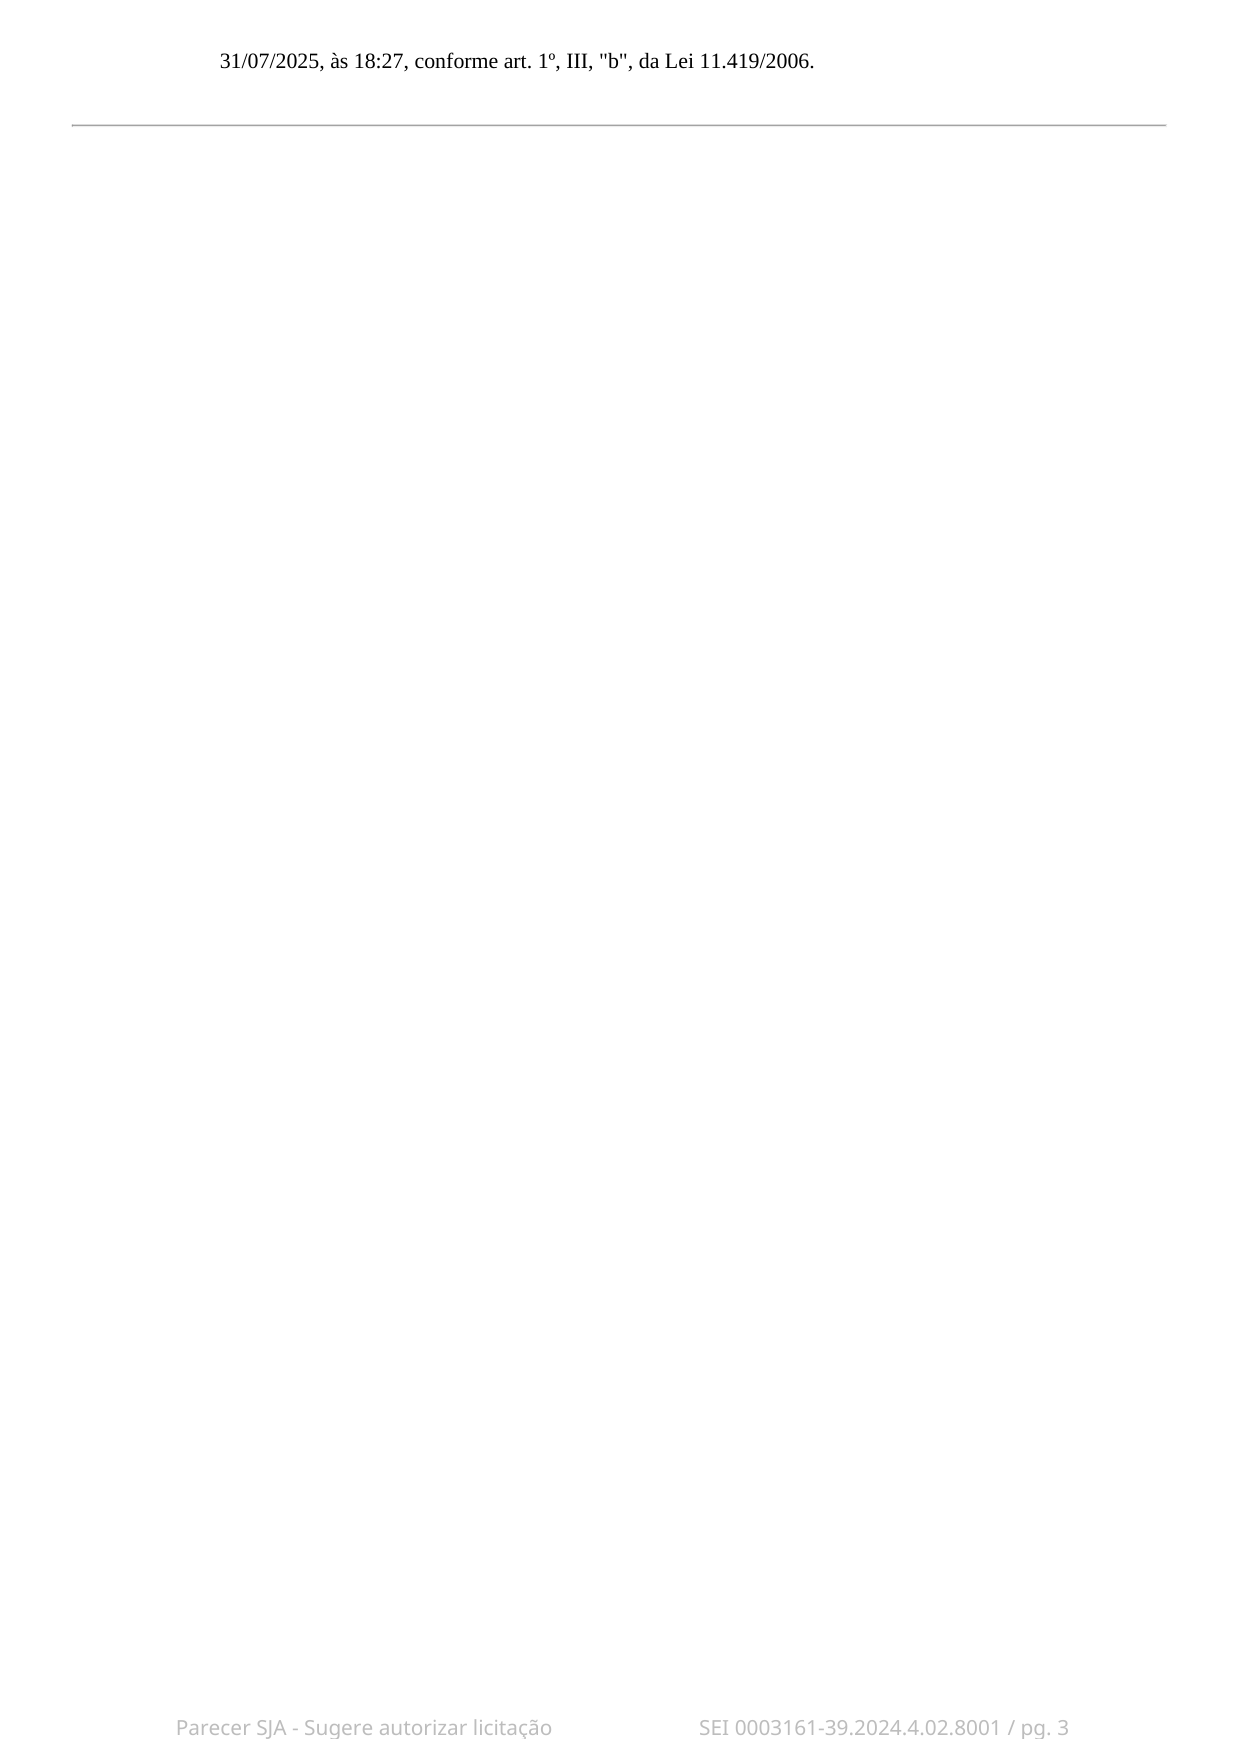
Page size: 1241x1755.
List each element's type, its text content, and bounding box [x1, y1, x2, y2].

text 31/07/2025, às 18:27, conforme art. 1º, III, "b", da Lei 11.419/2006. [219, 48, 1054, 73]
